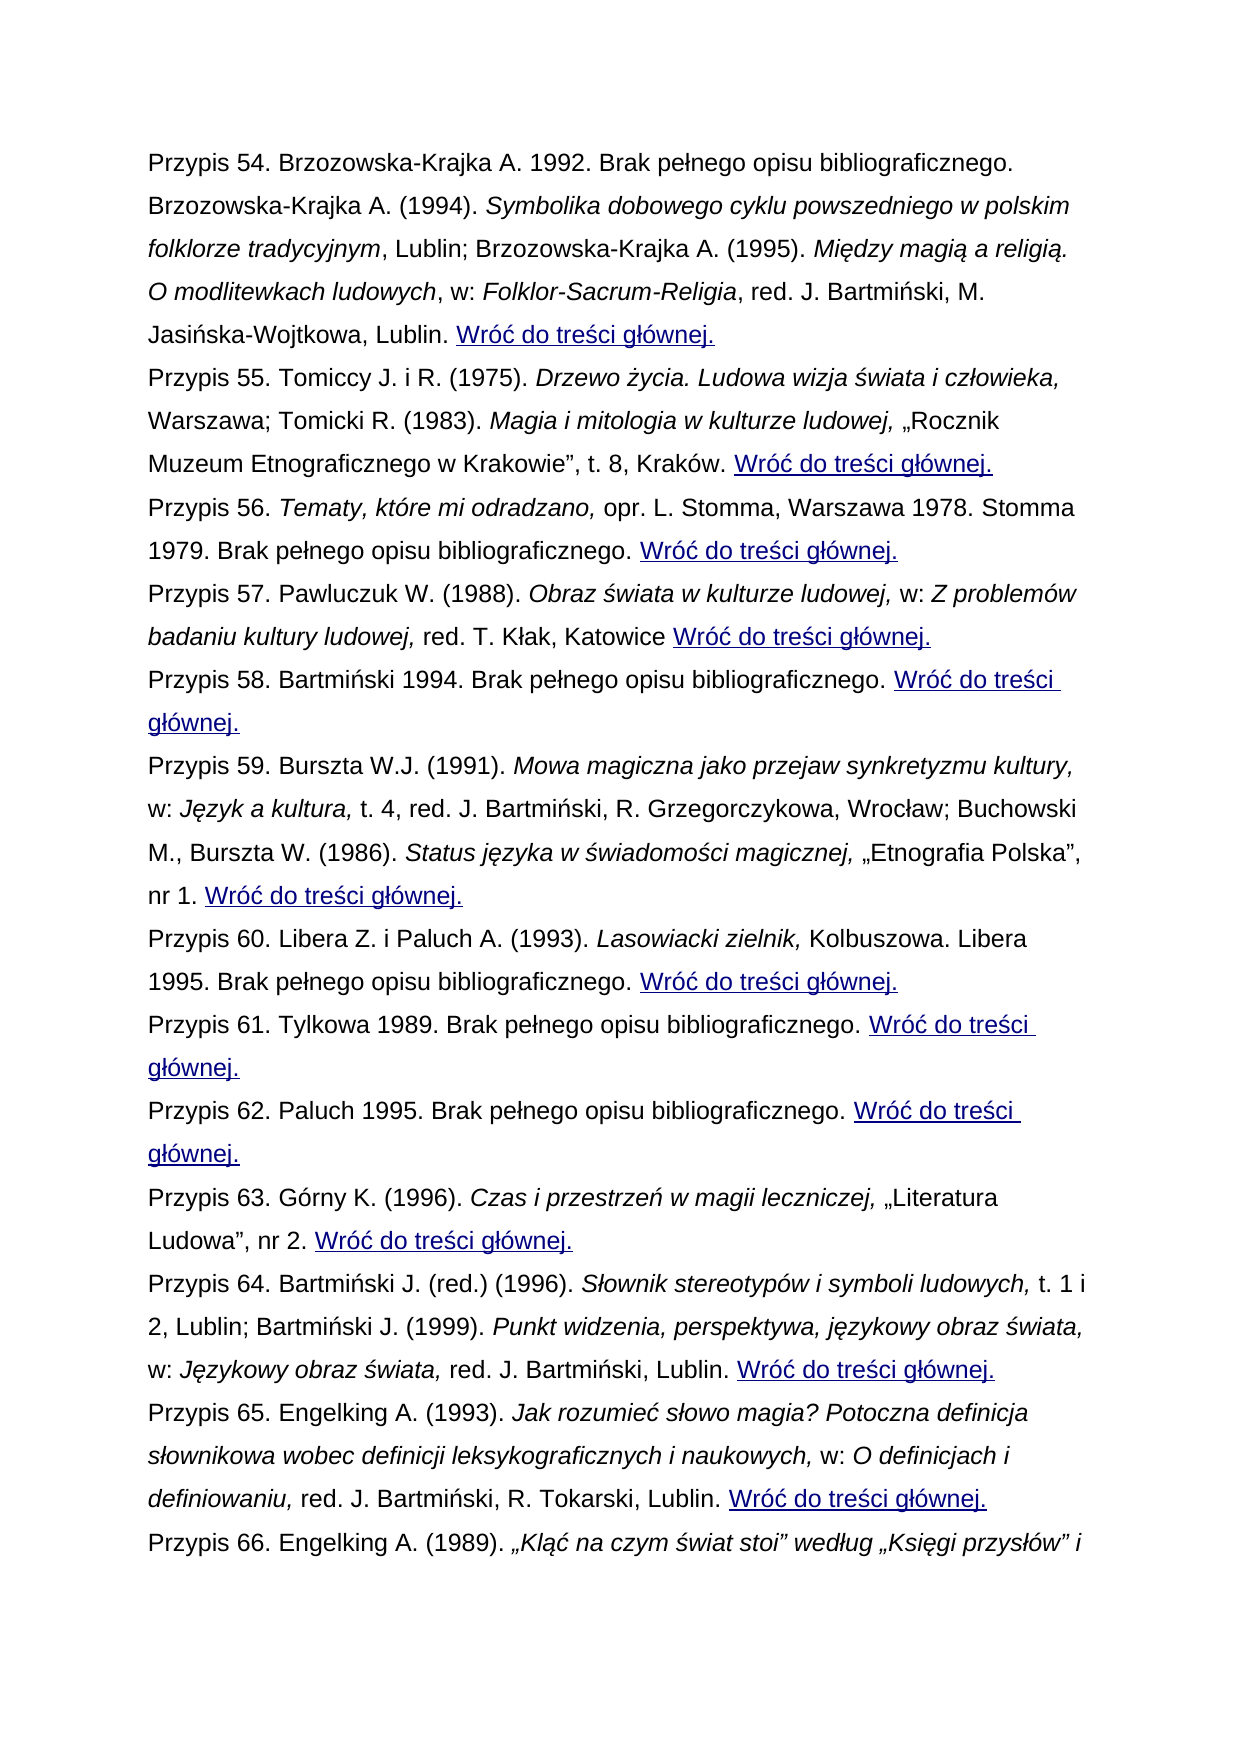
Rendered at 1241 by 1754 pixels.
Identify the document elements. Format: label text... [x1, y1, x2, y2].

text Przypis 60. Libera Z. i Paluch A. (1993). Lasowiacki zielnik, Kolbuszowa. Libera 1995. Brak pełnego opisu bibliograficznego. Wróć do treści głównej. [148, 924, 1093, 996]
text Przypis 62. Paluch 1995. Brak pełnego opisu bibliograficznego. Wróć do treści głównej. [148, 1096, 1093, 1168]
text Przypis 55. Tomiccy J. i R. (1975). Drzewo życia. Ludowa wizja świata i człowieka, Warszawa; Tomicki R. (1983). Magia i mitologia w kulturze ludowej, „Rocznik Muzeum Etnograficznego w Krakowie”, t. 8, Kraków. Wróć do treści głównej. [148, 363, 1093, 478]
text Przypis 57. Pawluczuk W. (1988). Obraz świata w kulturze ludowej, w: Z problemów badaniu kultury ludowej, red. T. Kłak, Katowice Wróć do treści głównej. [148, 579, 1093, 651]
text Przypis 65. Engelking A. (1993). Jak rozumieć słowo magia? Potoczna definicja słownikowa wobec definicji leksykograficznych i naukowych, w: O definicjach i definiowaniu, red. J. Bartmiński, R. Tokarski, Lublin. Wróć do treści głównej. [148, 1398, 1093, 1513]
text Przypis 56. Tematy, które mi odradzano, opr. L. Stomma, Warszawa 1978. Stomma 1979. Brak pełnego opisu bibliograficznego. Wróć do treści głównej. [148, 493, 1093, 564]
text Przypis 59. Burszta W.J. (1991). Mowa magiczna jako przejaw synkretyzmu kultury, w: Język a kultura, t. 4, red. J. Bartmiński, R. Grzegorczykowa, Wrocław; Buchowski M., Burszta W. (1986). Status języka w świadomości magicznej, „Etnografia Polska”, nr 1. Wróć do treści głównej. [148, 751, 1093, 909]
text Przypis 61. Tylkowa 1989. Brak pełnego opisu bibliograficznego. Wróć do treści głównej. [148, 1010, 1093, 1082]
text Przypis 58. Bartmiński 1994. Brak pełnego opisu bibliograficznego. Wróć do treści głównej. [148, 665, 1093, 737]
text Przypis 66. Engelking A. (1989). „Kląć na czym świat stoi” według „Księgi przysłów” i [148, 1528, 1093, 1556]
text Przypis 63. Górny K. (1996). Czas i przestrzeń w magii leczniczej, „Literatura Ludowa”, nr 2. Wróć do treści głównej. [148, 1183, 1093, 1254]
text Przypis 54. Brzozowska-Krajka A. 1992. Brak pełnego opisu bibliograficznego. Brzozowska-Krajka A. (1994). Symbolika dobowego cyklu powszedniego w polskim folklorze tradycyjnym, Lublin; Brzozowska-Krajka A. (1995). Między magią a religią. O modlitewkach ludowych, w: Folklor-Sacrum-Religia, red. J. Bartmiński, M. Jasińska-Wojtkowa, Lublin. Wróć do treści głównej. [148, 148, 1093, 349]
text Przypis 64. Bartmiński J. (red.) (1996). Słownik stereotypów i symboli ludowych, t. 1 i 2, Lublin; Bartmiński J. (1999). Punkt widzenia, perspektywa, językowy obraz świata, w: Językowy obraz świata, red. J. Bartmiński, Lublin. Wróć do treści głównej. [148, 1269, 1093, 1384]
